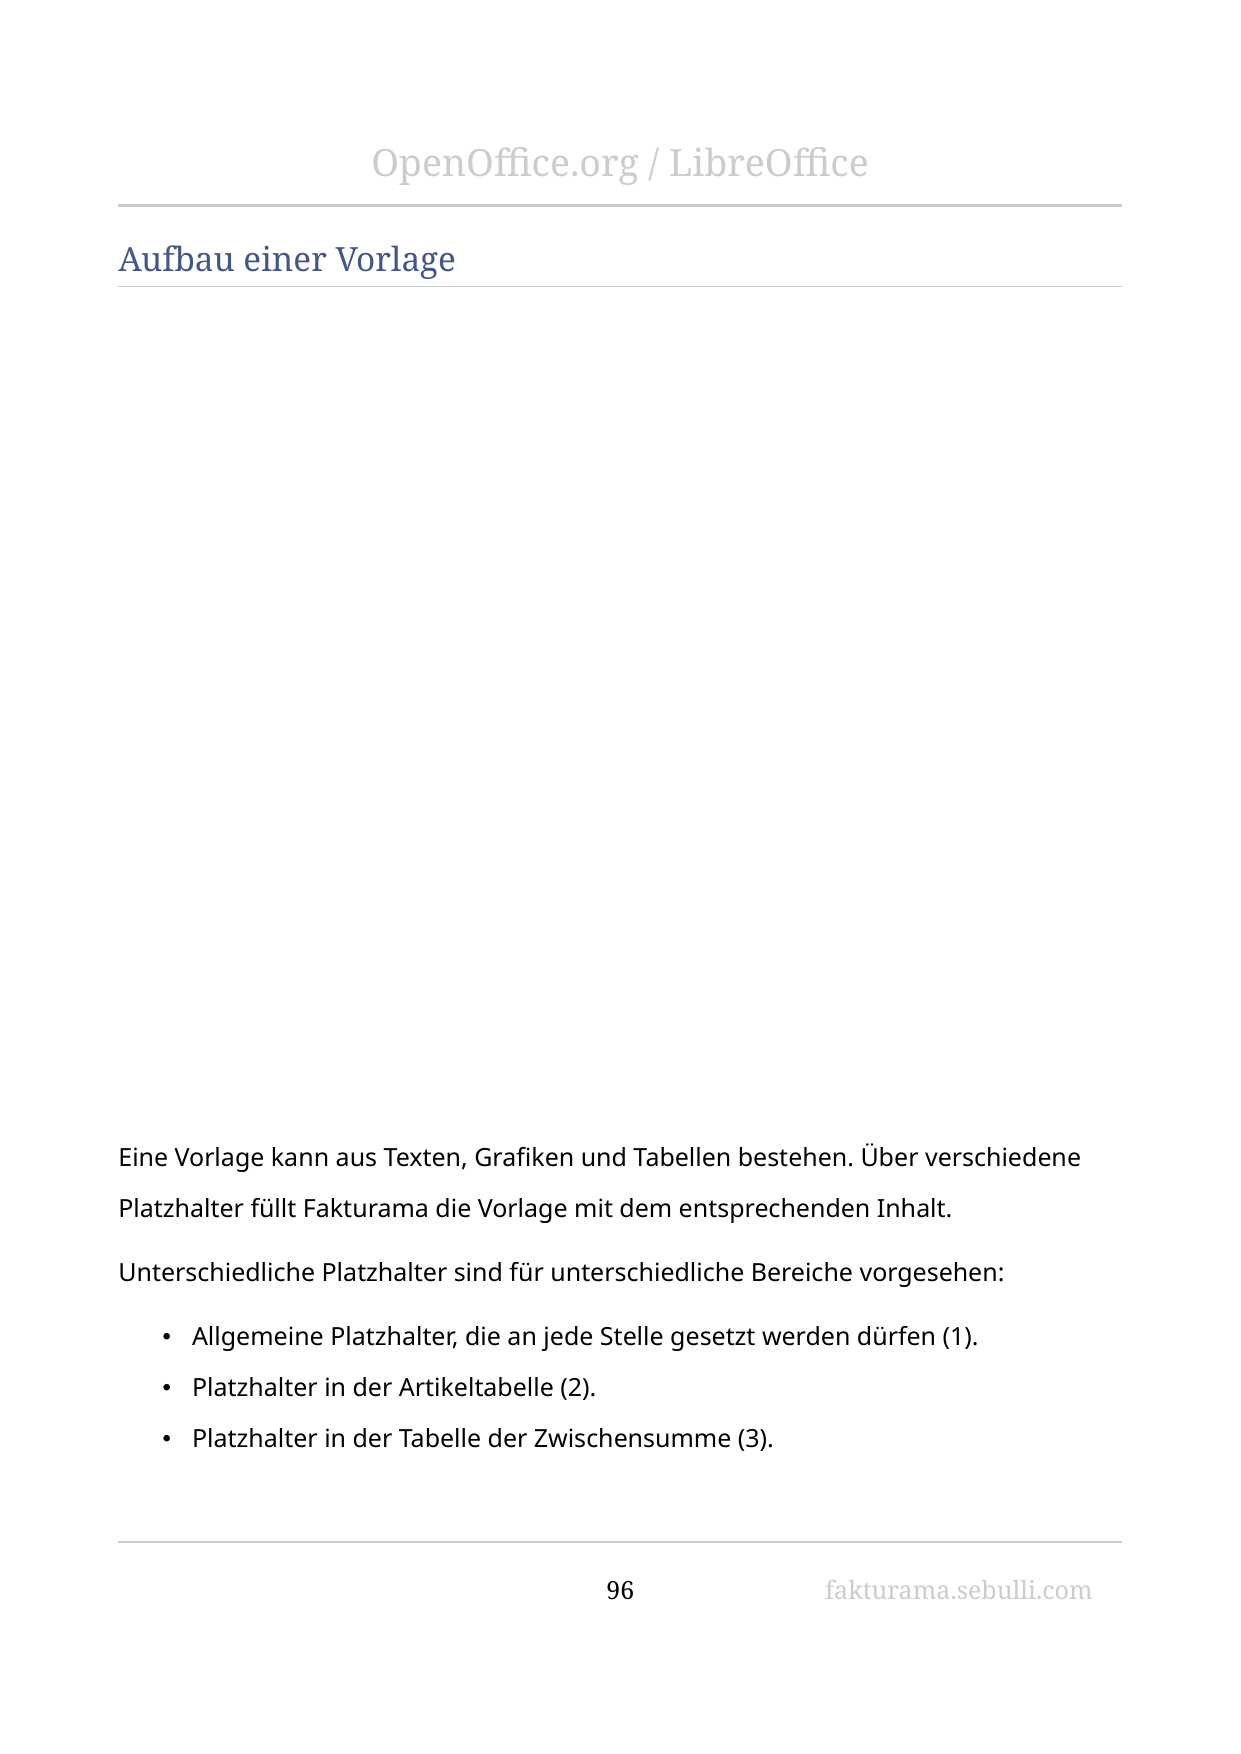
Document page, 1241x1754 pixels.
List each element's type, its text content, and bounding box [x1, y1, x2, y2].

list Allgemeine Platzhalter, die an jede Stelle gesetzt werden dürfen (1). [162, 1318, 1122, 1352]
subtitle Aufbau einer Vorlage [118, 236, 1122, 286]
list Platzhalter in der Tabelle der Zwischensumme (3). [162, 1420, 1122, 1454]
list Platzhalter in der Artikeltabelle (2). [162, 1369, 1122, 1403]
text Unterschiedliche Platzhalter sind für unterschiedliche Bereiche vorgesehen: [118, 1255, 1122, 1289]
text Eine Vorlage kann aus Texten, Grafiken und Tabellen bestehen. Über verschiedene Platzhalter füllt Fakturama die Vorlage mit dem entsprechenden Inhalt. [118, 1140, 1122, 1225]
